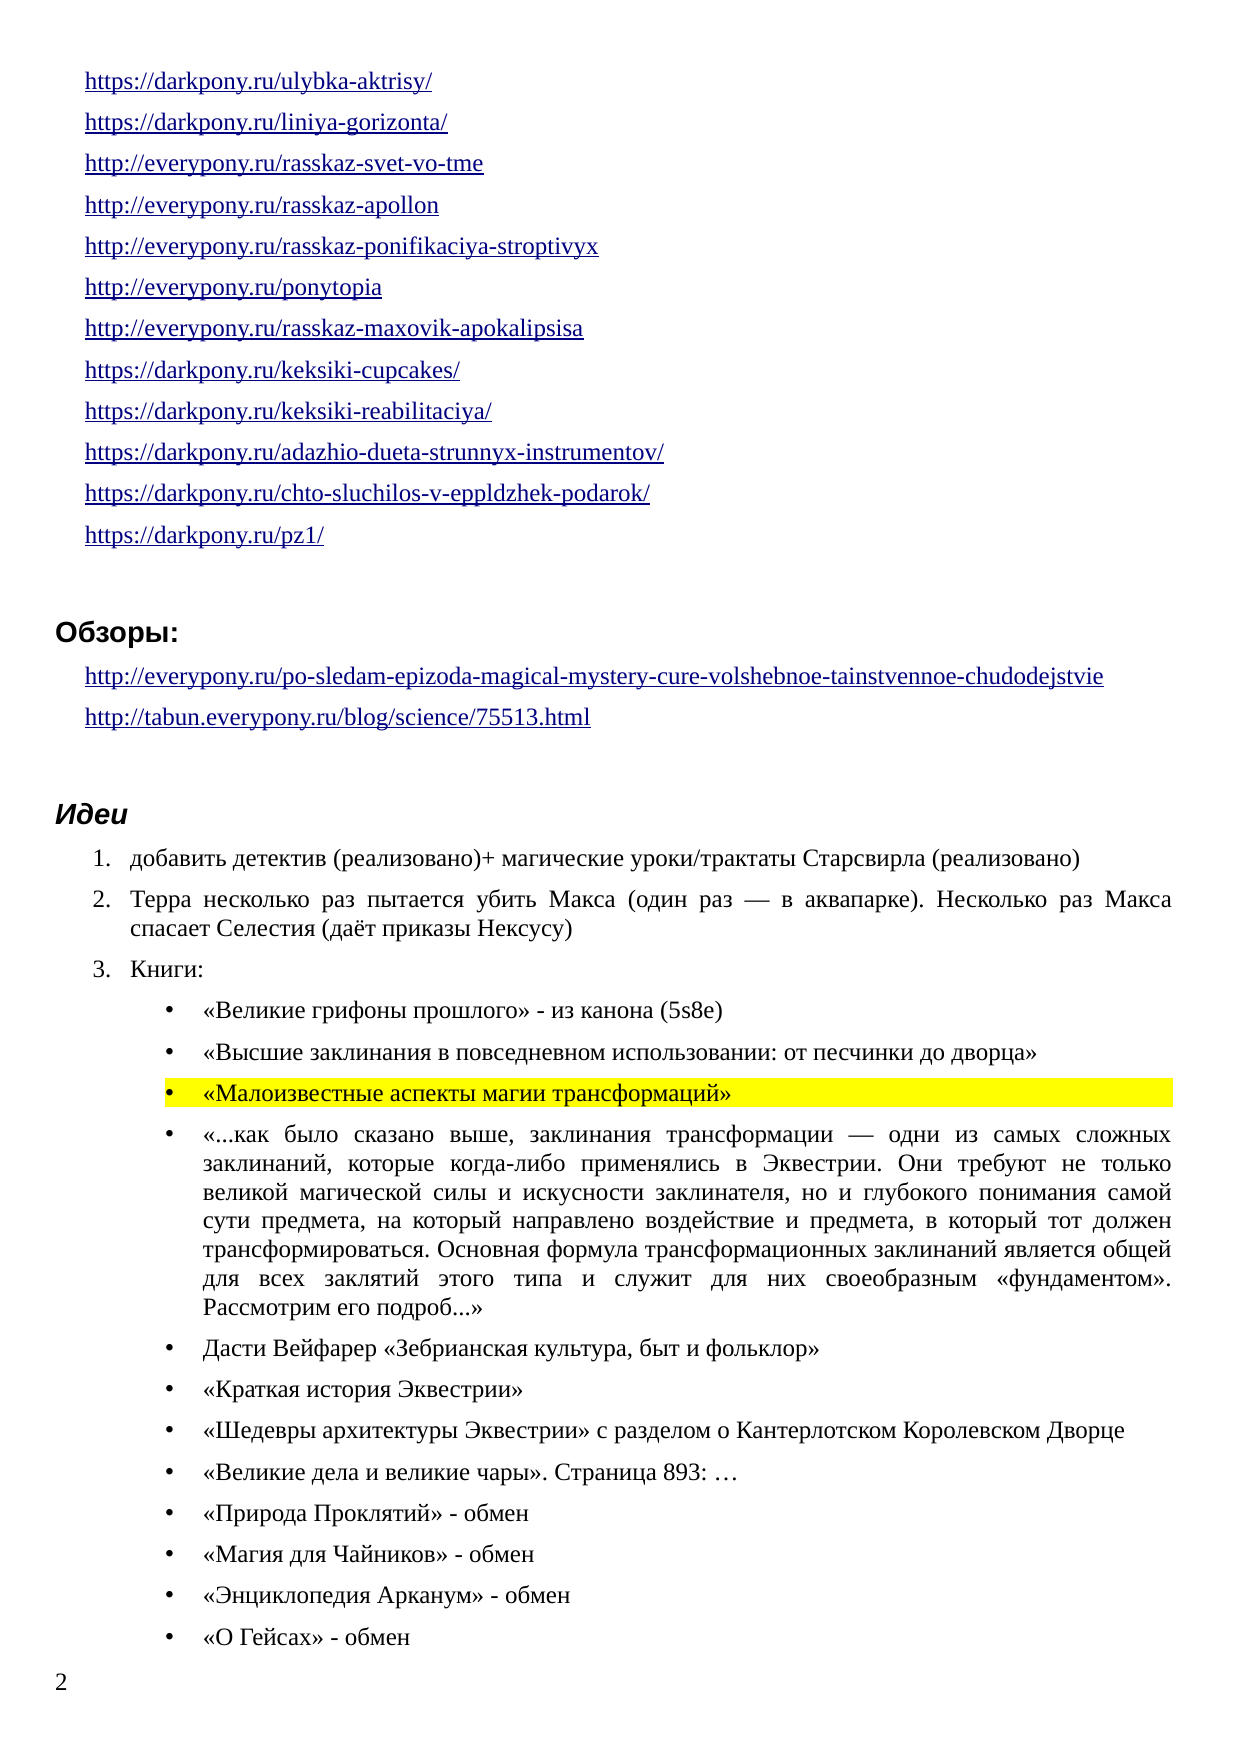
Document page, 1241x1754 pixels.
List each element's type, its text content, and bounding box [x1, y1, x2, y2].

text http://everypony.ru/ponytopia [55, 272, 1173, 301]
list «Высшие заклинания в повседневном использовании: от песчинки до дворца» [165, 1037, 1173, 1066]
list «Магия для Чайников» - обмен [165, 1539, 1173, 1568]
text https://darkpony.ru/keksiki-cupcakes/ [55, 355, 1173, 383]
subtitle Идеи [55, 797, 1173, 831]
list «Энциклопедия Арканум» - обмен [165, 1581, 1173, 1609]
text https://darkpony.ru/liniya-gorizonta/ [55, 107, 1173, 136]
text http://everypony.ru/rasskaz-maxovik-apokalipsisa [55, 313, 1173, 342]
text https://darkpony.ru/ulybka-aktrisy/ [55, 66, 1173, 95]
list «О Гейсах» - обмен [165, 1622, 1173, 1651]
list добавить детектив (реализовано)+ магические уроки/трактаты Старсвирла (реализовано) [92, 843, 1173, 872]
list Дасти Вейфарер «Зебрианская культура, быт и фольклор» [165, 1333, 1173, 1362]
list «Малоизвестные аспекты магии трансформаций» [165, 1078, 1173, 1107]
text http://everypony.ru/rasskaz-apollon [55, 190, 1173, 218]
list «Краткая история Эквестрии» [165, 1374, 1173, 1403]
text https://darkpony.ru/adazhio-dueta-strunnyx-instrumentov/ [55, 437, 1173, 466]
subtitle Обзоры: [55, 615, 1173, 648]
text https://darkpony.ru/pz1/ [55, 520, 1173, 548]
list Книги: [92, 954, 1173, 983]
text http://everypony.ru/rasskaz-ponifikaciya-stroptivyx [55, 231, 1173, 260]
list «Великие дела и великие чары». Страница 893: … [165, 1457, 1173, 1486]
list «Природа Проклятий» - обмен [165, 1498, 1173, 1527]
list «Великие грифоны прошлого» - из канона (5s8e) [165, 996, 1173, 1024]
text http://everypony.ru/rasskaz-svet-vo-tme [55, 148, 1173, 177]
list «Шедевры архитектуры Эквестрии» с разделом о Кантерлотском Королевском Дворце [165, 1416, 1173, 1444]
text https://darkpony.ru/chto-sluchilos-v-eppldzhek-podarok/ [55, 478, 1173, 507]
list «...как было сказано выше, заклинания трансформации — одни из самых сложных заклинаний, которые когда-либо применялись в Эквестрии. Они требуют не только великой магической силы и искусности заклинателя, но и глубокого понимания самой сути предмета, на который направлено воздействие и предмета, в который тот должен трансформироваться. Основная формула трансформационных заклинаний является общей для всех заклятий этого типа и служит для них своеобразным «фундаментом». Рассмотрим его подроб...» [165, 1119, 1173, 1321]
list Терра несколько раз пытается убить Макса (один раз — в аквапарке). Несколько раз Макса спасает Селестия (даёт приказы Нексусу) [92, 884, 1173, 942]
text http://tabun.everypony.ru/blog/science/75513.html [55, 702, 1173, 731]
text https://darkpony.ru/keksiki-reabilitaciya/ [55, 396, 1173, 425]
text http://everypony.ru/po-sledam-epizoda-magical-mystery-cure-volshebnoe-tainstvennoe-chudodejstvie [55, 661, 1173, 689]
